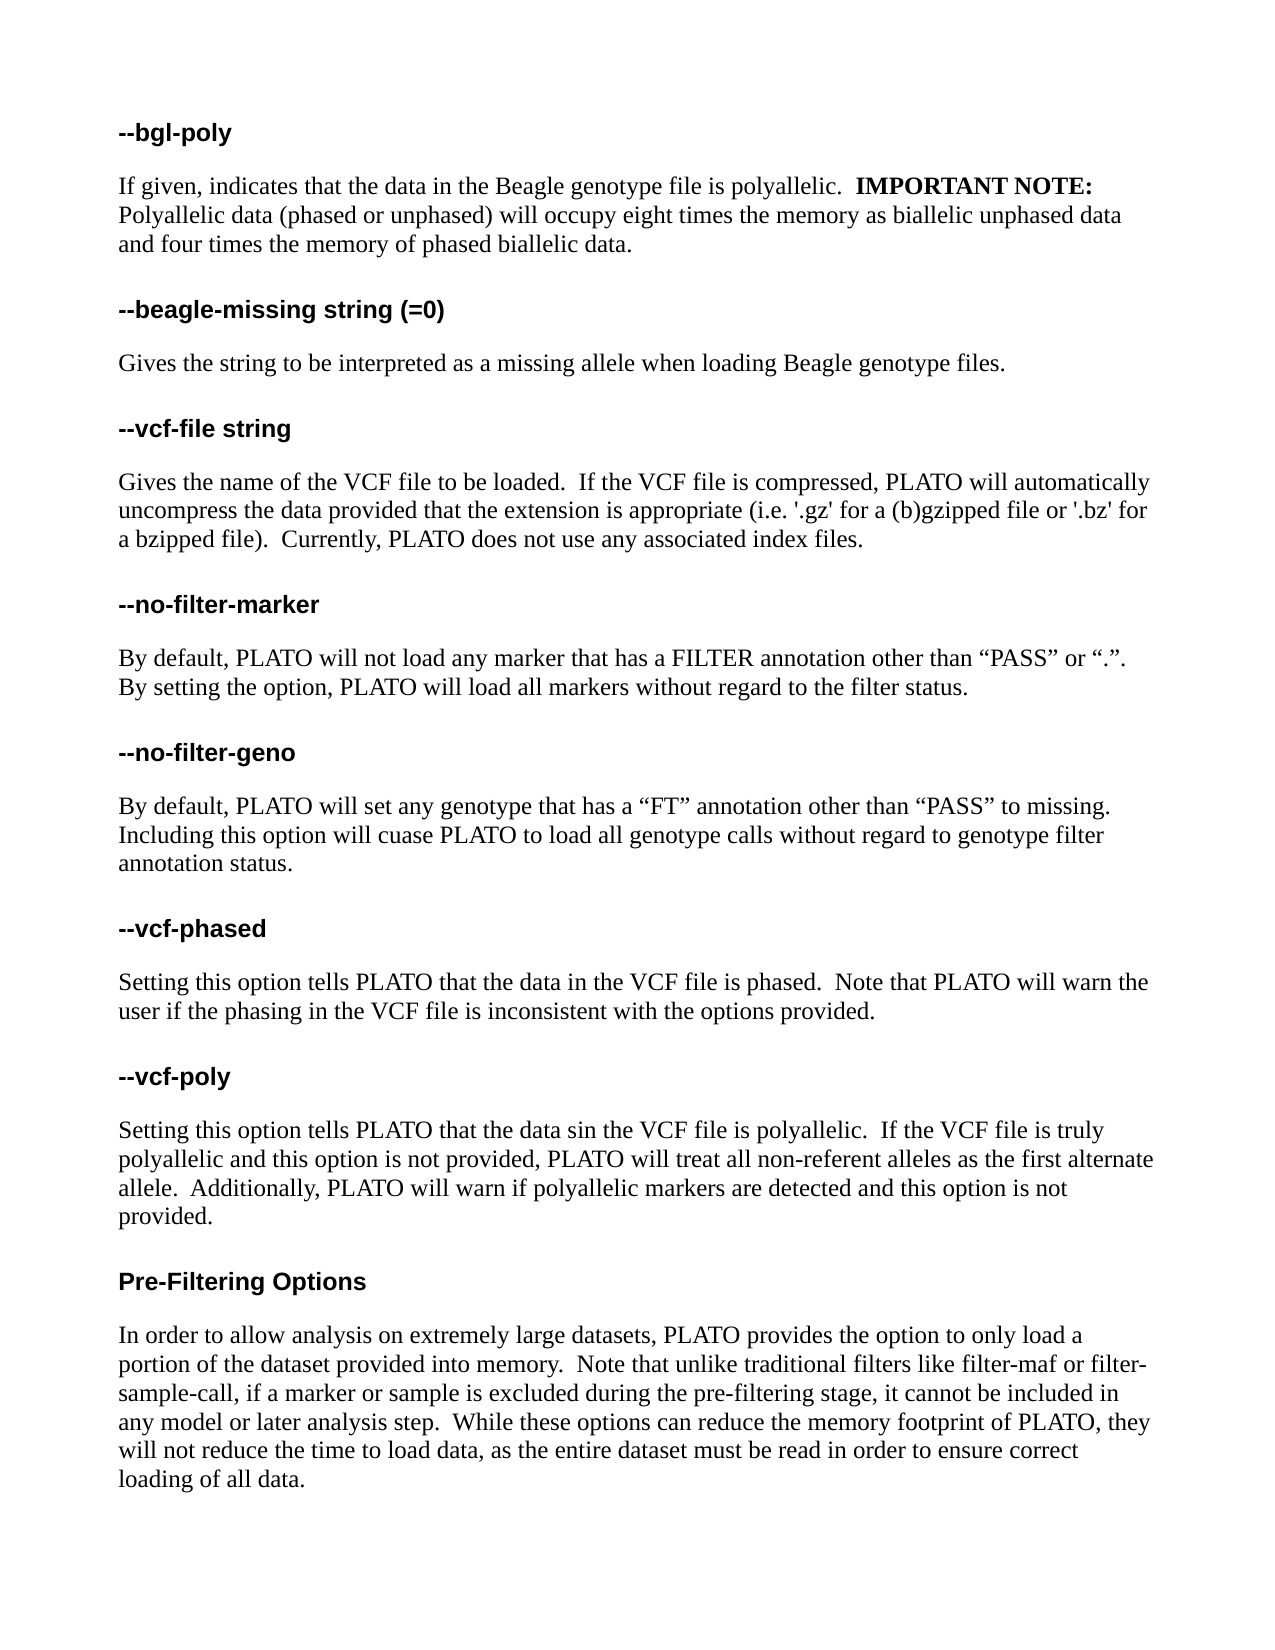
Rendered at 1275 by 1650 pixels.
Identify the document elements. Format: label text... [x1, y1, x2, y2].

text Setting this option tells PLATO that the data in the VCF file is phased. Note that PLATO will warn the user if the phasing in the VCF file is inconsistent with the options provided. [118, 967, 1157, 1025]
text In order to allow analysis on extremely large datasets, PLATO provides the option to only load a portion of the dataset provided into memory. Note that unlike traditional filters like filter-maf or filter-sample-call, if a marker or sample is excluded during the pre-filtering stage, it cannot be included in any model or later analysis step. While these options can reduce the memory footprint of PLATO, they will not reduce the time to load data, as the entire dataset must be read in order to ensure correct loading of all data. [118, 1320, 1157, 1493]
text By default, PLATO will not load any marker that has a FILTER annotation other than “PASS” or “.”. By setting the option, PLATO will load all markers without regard to the filter status. [118, 643, 1157, 701]
subtitle --beagle-missing string (=0) [118, 294, 1157, 323]
subtitle --no-filter-marker [118, 590, 1157, 619]
text Gives the string to be interpreted as a missing allele when loading Beagle genotype files. [118, 348, 1157, 377]
subtitle --no-filter-geno [118, 738, 1157, 766]
subtitle --vcf-file string [118, 413, 1157, 442]
text Gives the name of the VCF file to be loaded. If the VCF file is compressed, PLATO will automatically uncompress the data provided that the extension is appropriate (i.e. '.gz' for a (b)gzipped file or '.bz' for a bzipped file). Currently, PLATO does not use any associated index files. [118, 467, 1157, 553]
text If given, indicates that the data in the Beagle genotype file is polyallelic. IMPORTANT NOTE: Polyallelic data (phased or unphased) will occupy eight times the memory as biallelic unphased data and four times the memory of phased biallelic data. [118, 171, 1157, 258]
text By default, PLATO will set any genotype that has a “FT” annotation other than “PASS” to missing. Including this option will cuase PLATO to load all genotype calls without regard to genotype filter annotation status. [118, 791, 1157, 877]
subtitle Pre-Filtering Options [118, 1267, 1157, 1296]
text Setting this option tells PLATO that the data sin the VCF file is polyallelic. If the VCF file is truly polyallelic and this option is not provided, PLATO will treat all non-referent alleles as the first alternate allele. Additionally, PLATO will warn if polyallelic markers are detected and this option is not provided. [118, 1115, 1157, 1230]
subtitle --bgl-poly [118, 118, 1157, 147]
subtitle --vcf-poly [118, 1062, 1157, 1091]
subtitle --vcf-phased [118, 914, 1157, 943]
